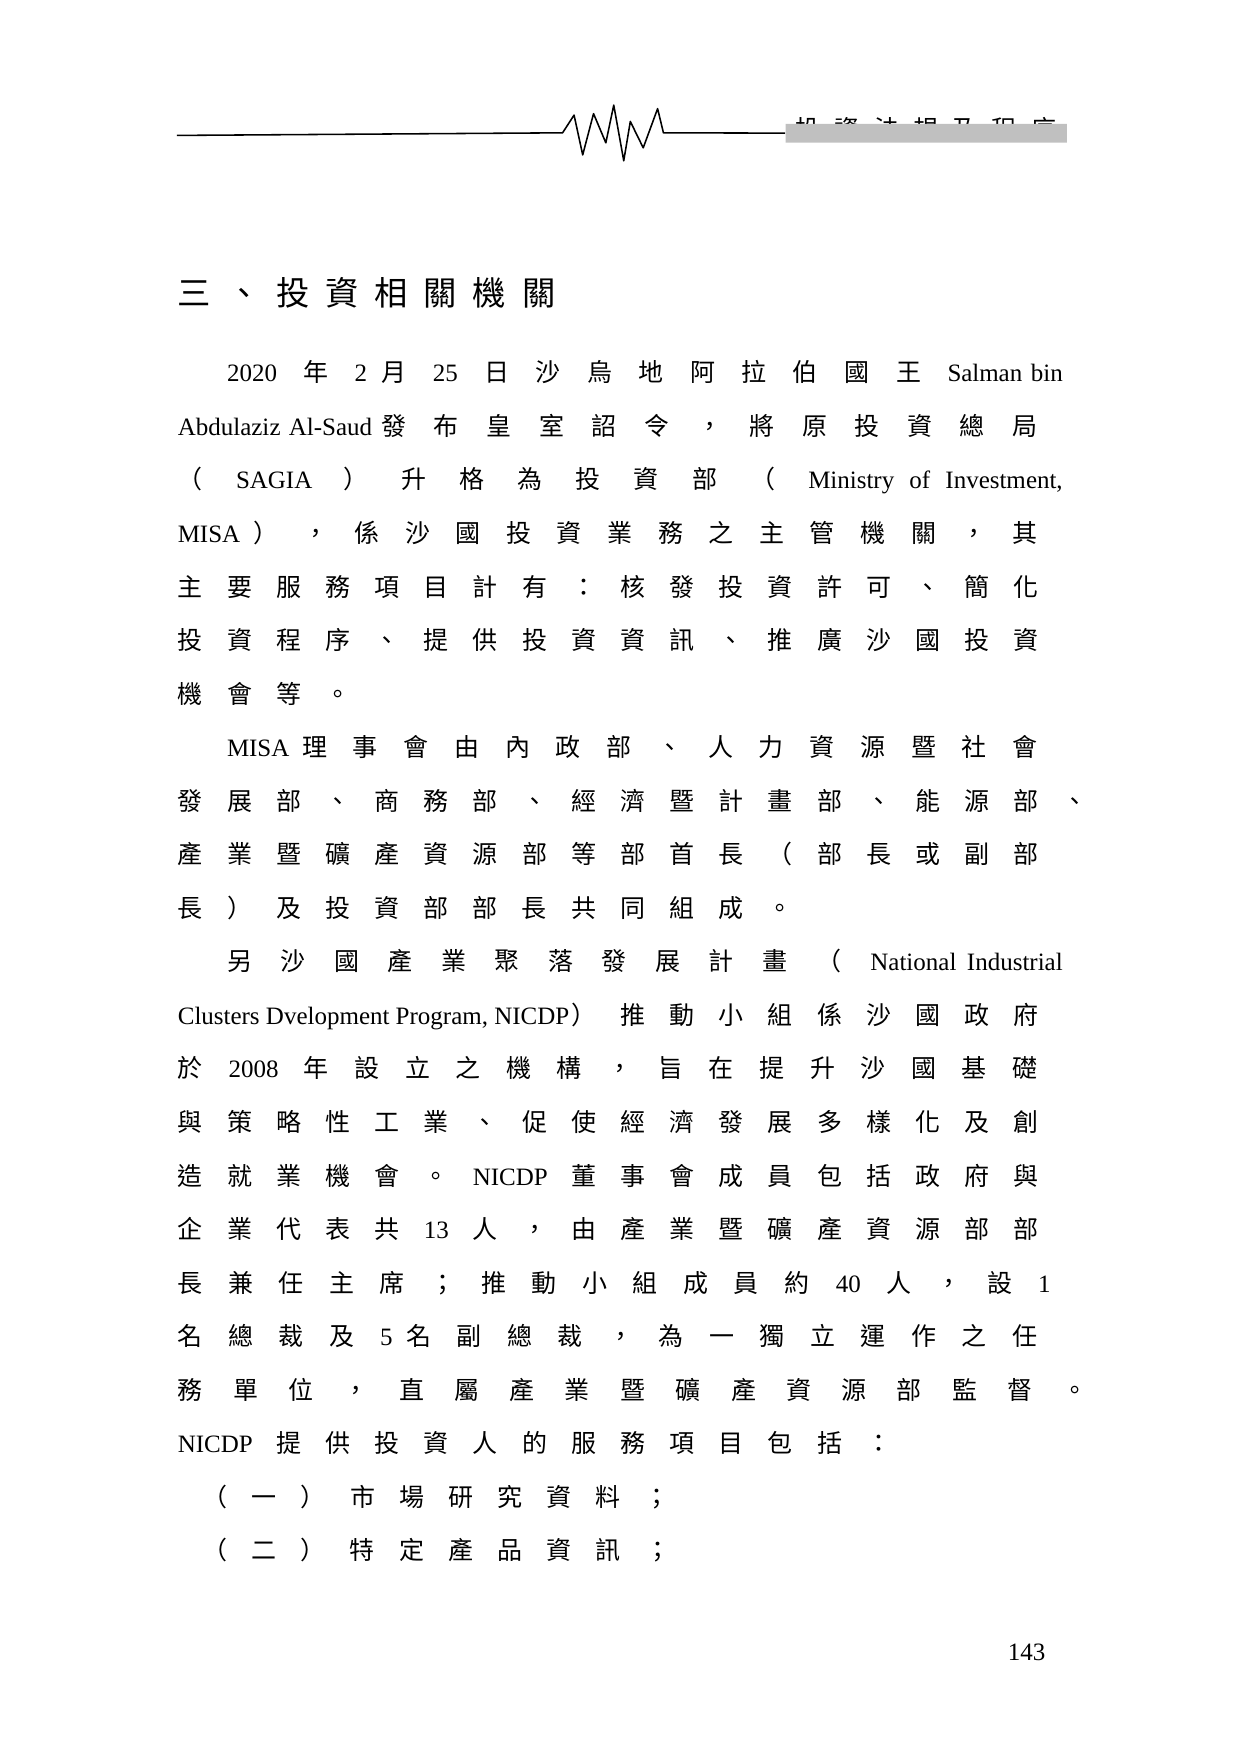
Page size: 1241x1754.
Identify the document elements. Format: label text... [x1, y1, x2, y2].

text 另沙國產業聚落發展計畫（National Industrial Clusters Dvelopment Program, NICDP）推動小組係沙國政府於2008年設立之機構，旨在提升沙國基礎與策略性工業、促使經濟發展多樣化及創造就業機會。NICDP董事會成員包括政府與企業代表共13人，由產業暨礦產資源部部長兼任主席；推動小組成員約40人，設1名總裁及5名副總裁，為一獨立運作之任務單位，直屬產業暨礦產資源部監督。NICDP提供投資人的服務項目包括： [178, 933, 1063, 1469]
text MISA理事會由內政部、人力資源暨社會發展部、商務部、經濟暨計畫部、能源部、產業暨礦產資源部等部首長（部長或副部長）及投資部部長共同組成。 [178, 719, 1063, 933]
text （二）特定產品資訊； [202, 1522, 1063, 1576]
text 2020年2月25日沙烏地阿拉伯國王Salman bin Abdulaziz Al-Saud發布皇室詔令，將原投資總局（SAGIA）升格為投資部（Ministry of Investment, MISA），係沙國投資業務之主管機關，其主要服務項目計有：核發投資許可、簡化投資程序、提供投資資訊、推廣沙國投資機會等。 [178, 344, 1063, 719]
text 三、投資相關機關 [178, 264, 1063, 317]
text （一）市場研究資料； [202, 1469, 1063, 1522]
